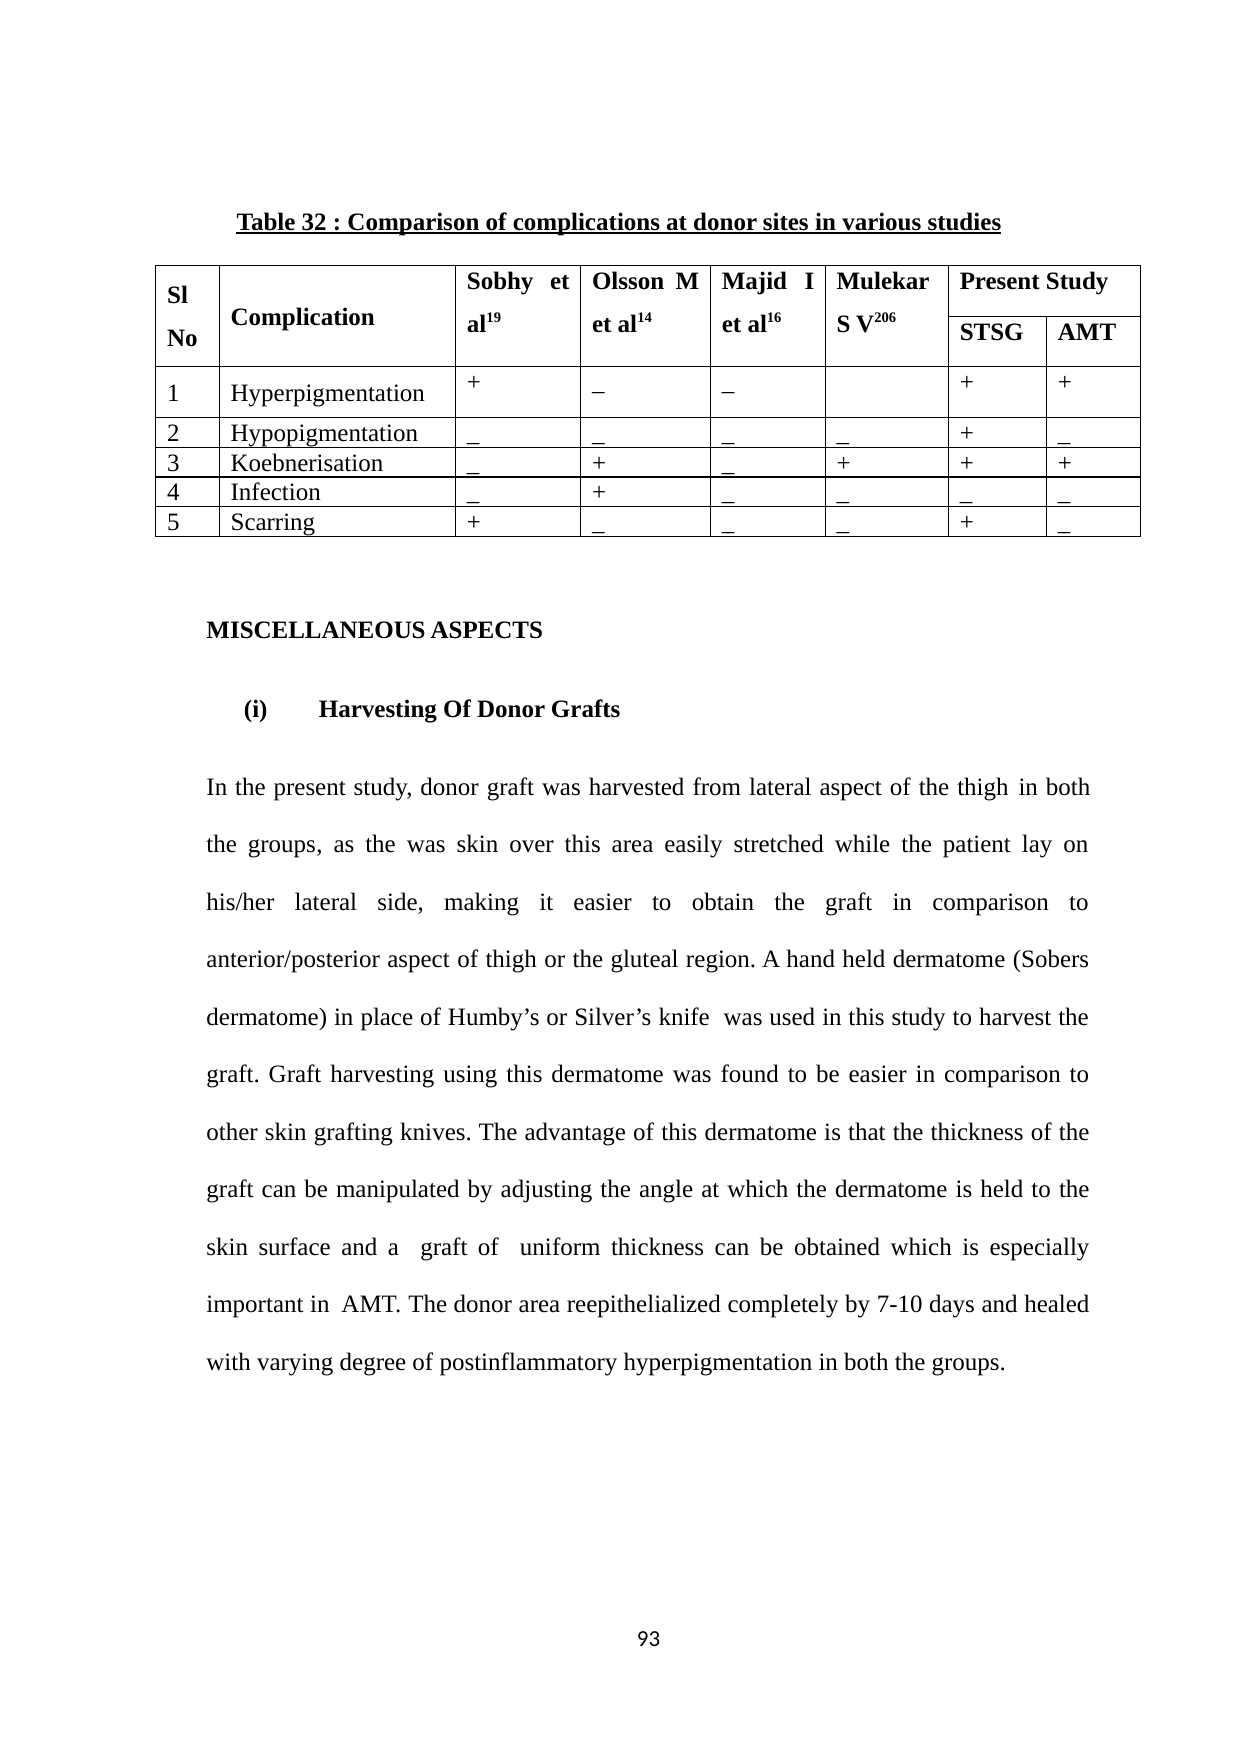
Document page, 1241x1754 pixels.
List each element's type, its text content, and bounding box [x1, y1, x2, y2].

table_cell Infection [220, 478, 455, 506]
table_cell _ [826, 507, 948, 536]
table_header Olsson M et al14 [581, 266, 710, 366]
table_header Complication [220, 266, 455, 366]
table_cell Scarring [220, 507, 455, 536]
table_cell 2 [156, 418, 219, 447]
table_cell _ [456, 478, 580, 506]
table_cell + [826, 448, 948, 476]
table_header Majid I et al16 [711, 266, 825, 366]
table_cell Koebnerisation [220, 448, 455, 476]
table_cell [826, 367, 948, 417]
table_cell + [949, 507, 1046, 536]
table_header Sobhy et al19 [456, 266, 580, 366]
table_cell _ [581, 367, 710, 417]
table_cell 4 [156, 478, 219, 506]
table_cell + [581, 448, 710, 476]
table_header Present Study [949, 266, 1140, 316]
text MISCELLANEOUS ASPECTS [206, 615, 1090, 644]
table_cell _ [456, 418, 580, 447]
table_cell _ [711, 478, 825, 506]
table_cell 3 [156, 448, 219, 476]
table_cell 5 [156, 507, 219, 536]
table_cell + [1047, 367, 1140, 417]
text Table 32 : Comparison of complications at donor sites in various studies [147, 207, 1090, 236]
table_cell STSG [949, 317, 1046, 366]
table_cell + [456, 507, 580, 536]
table_cell _ [581, 507, 710, 536]
table_cell Hyperpigmentation [220, 367, 455, 417]
table_cell _ [581, 418, 710, 447]
table_header Mulekar S V206 [826, 266, 948, 366]
table_cell _ [1047, 507, 1140, 536]
table_cell Hypopigmentation [220, 418, 455, 447]
table_cell _ [1047, 478, 1140, 506]
table_cell _ [711, 448, 825, 476]
table_cell _ [826, 418, 948, 447]
table_cell + [949, 367, 1046, 417]
table_cell _ [711, 507, 825, 536]
table_cell + [581, 478, 710, 506]
table_cell _ [711, 418, 825, 447]
table_cell + [1047, 448, 1140, 476]
table_cell _ [456, 448, 580, 476]
table_cell + [456, 367, 580, 417]
table_cell + [949, 448, 1046, 476]
list Harvesting Of Donor Grafts [244, 694, 1090, 722]
table_cell _ [711, 367, 825, 417]
table_cell _ [1047, 418, 1140, 447]
table_cell AMT [1047, 317, 1140, 366]
table_cell + [949, 418, 1046, 447]
table_cell _ [949, 478, 1046, 506]
table_cell _ [826, 478, 948, 506]
text In the present study, donor graft was harvested from lateral aspect of the thigh in both the groups, as the was skin over this area easily stretched while the patient lay on his/her lateral side, making it easier to obtain the graft in comparison to anterior/posterior aspect of thigh or the gluteal region. A hand held dermatome (Sobers dermatome) in place of Humby’s or Silver’s knife was used in this study to harvest the graft. Graft harvesting using this dermatome was found to be easier in comparison to other skin grafting knives. The advantage of this dermatome is that the thickness of the graft can be manipulated by adjusting the angle at which the dermatome is held to the skin surface and a graft of uniform thickness can be obtained which is especially important in AMT. The donor area reepithelialized completely by 7-10 days and healed with varying degree of postinflammatory hyperpigmentation in both the groups. [206, 772, 1090, 1376]
table_cell 1 [156, 367, 219, 417]
table_header Sl No [156, 266, 219, 366]
